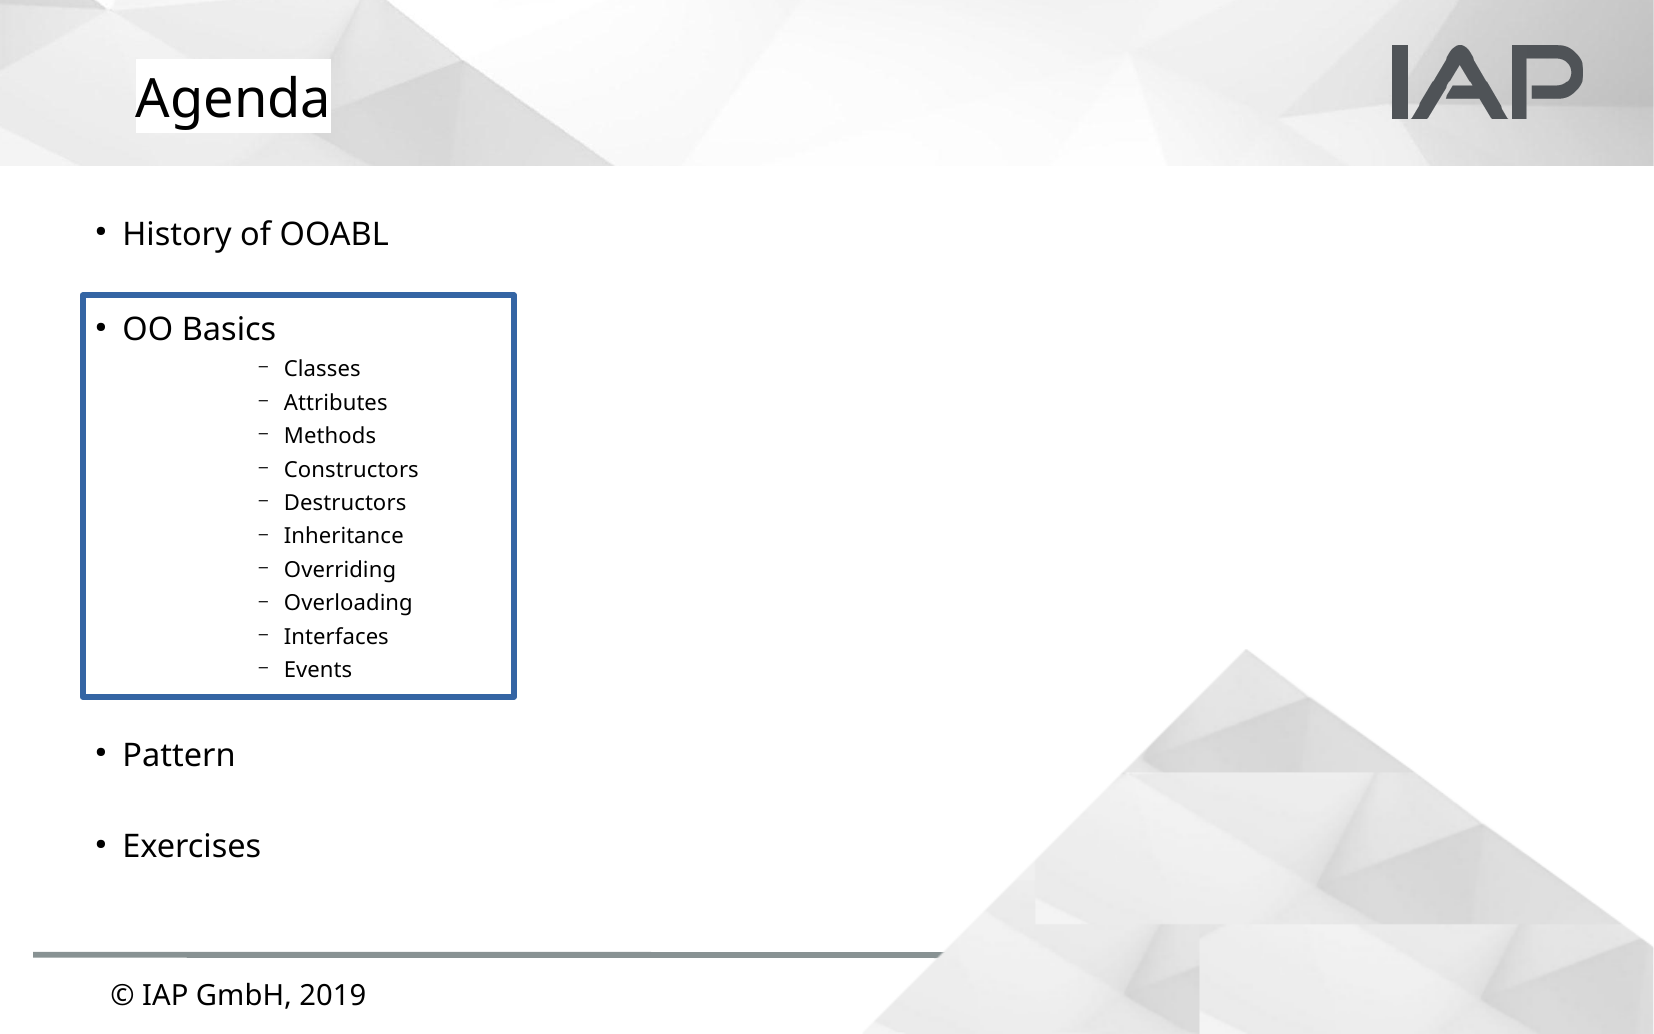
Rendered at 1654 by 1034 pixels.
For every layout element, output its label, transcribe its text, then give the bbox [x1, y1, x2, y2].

list [95, 460, 1371, 792]
title Agenda [135, 41, 1264, 152]
list History of OOABL OO Basics Classes Attributes Methods Constructors Destructors Inheritance Overriding Overloading Interfaces Events Pattern Exercises [82, 166, 1571, 649]
picture [862, 649, 1654, 1034]
picture [0, 0, 1654, 166]
list [95, 460, 511, 694]
list History of OOABL OO Basics Classes Attributes Methods Constructors Destructors Inheritance Overriding Overloading Interfaces Events Pattern Exercises [86, 298, 511, 694]
list History of OOABL OO Basics Classes Attributes Methods Constructors Destructors Inheritance Overriding Overloading Interfaces Events Pattern Exercises [82, 700, 862, 868]
